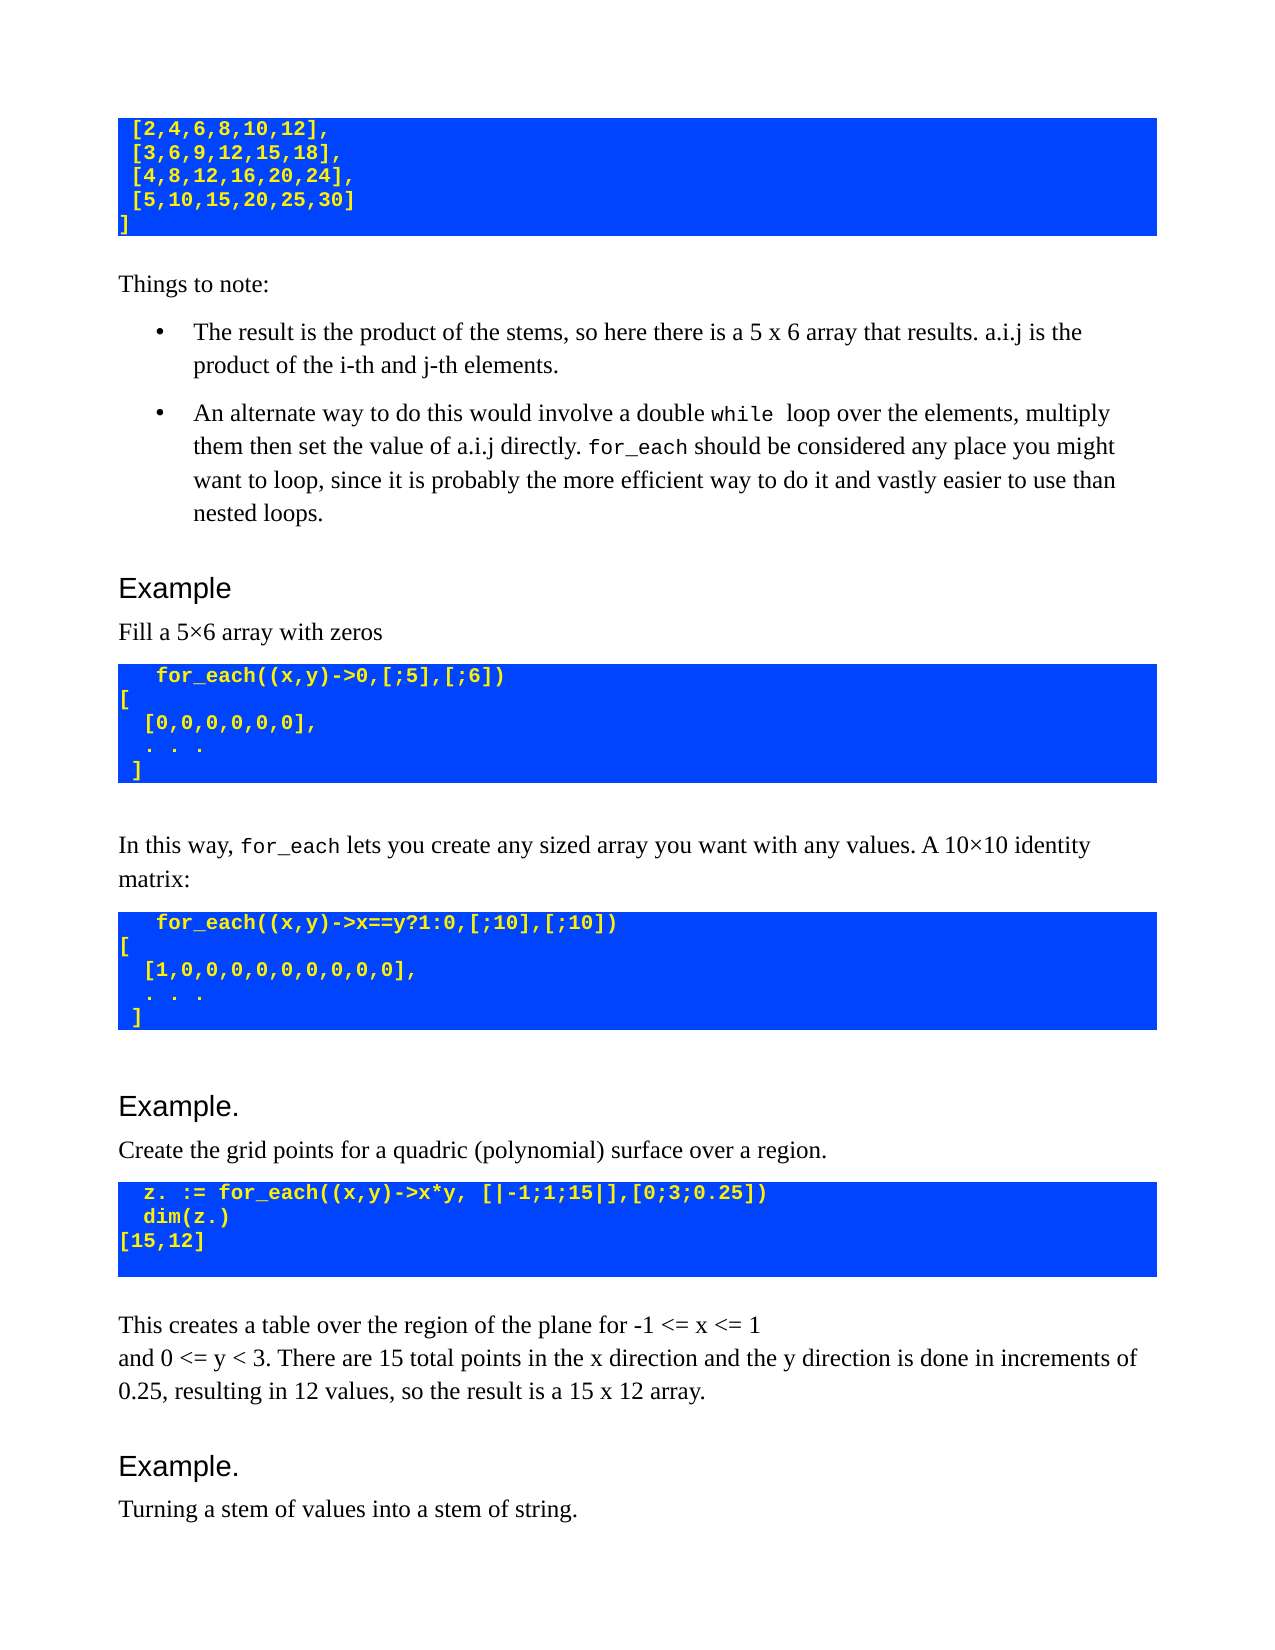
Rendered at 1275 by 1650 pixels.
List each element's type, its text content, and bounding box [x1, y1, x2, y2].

text Create the grid points for a quadric (polynomial) surface over a region. [118, 1135, 1157, 1163]
text Fill a 5×6 array with zeros [118, 617, 1157, 646]
text . . . [118, 736, 1157, 759]
list An alternate way to do this would involve a double while loop over the elements, multiply them then set the value of a.i.j directly. for_each should be considered any place you might want to loop, since it is probably the more efficient way to do it and vastly easier to use than nested loops. [156, 398, 1157, 527]
text [2,4,6,8,10,12], [3,6,9,12,15,18], [4,8,12,16,20,24], [5,10,15,20,25,30] ] [118, 118, 1157, 236]
text for_each((x,y)->0,[;5],[;6]) [118, 664, 1157, 688]
text [1,0,0,0,0,0,0,0,0,0], [118, 959, 1157, 983]
text ] [118, 1006, 1157, 1030]
text . . . [118, 983, 1157, 1006]
text [ [118, 936, 1157, 959]
subtitle Example. [118, 1448, 1157, 1482]
subtitle Example. [118, 1055, 1157, 1122]
text Things to note: [118, 236, 1157, 298]
text [ [118, 688, 1157, 712]
text ] [118, 759, 1157, 783]
subtitle Example [118, 571, 1157, 604]
text [0,0,0,0,0,0], [118, 712, 1157, 736]
text z. := for_each((x,y)->x*y, [|-1;1;15|],[0;3;0.25]) dim(z.) [15,12] [118, 1182, 1157, 1253]
list The result is the product of the stems, so here there is a 5 x 6 array that results. a.i.j is the product of the i-th and j-th elements. [156, 317, 1157, 379]
text Turning a stem of values into a stem of string. [118, 1494, 1157, 1523]
text In this way, for_each lets you create any sized array you want with any values. A 10×10 identity matrix: [118, 830, 1157, 893]
text for_each((x,y)->x==y?1:0,[;10],[;10]) [118, 912, 1157, 936]
text This creates a table over the region of the plane for -1 <= x <= 1 and 0 <= y < 3. There are 15 total points in the x direction and the y direction is done in increments of 0.25, resulting in 12 values, so the result is a 15 x 12 array. [118, 1277, 1157, 1405]
